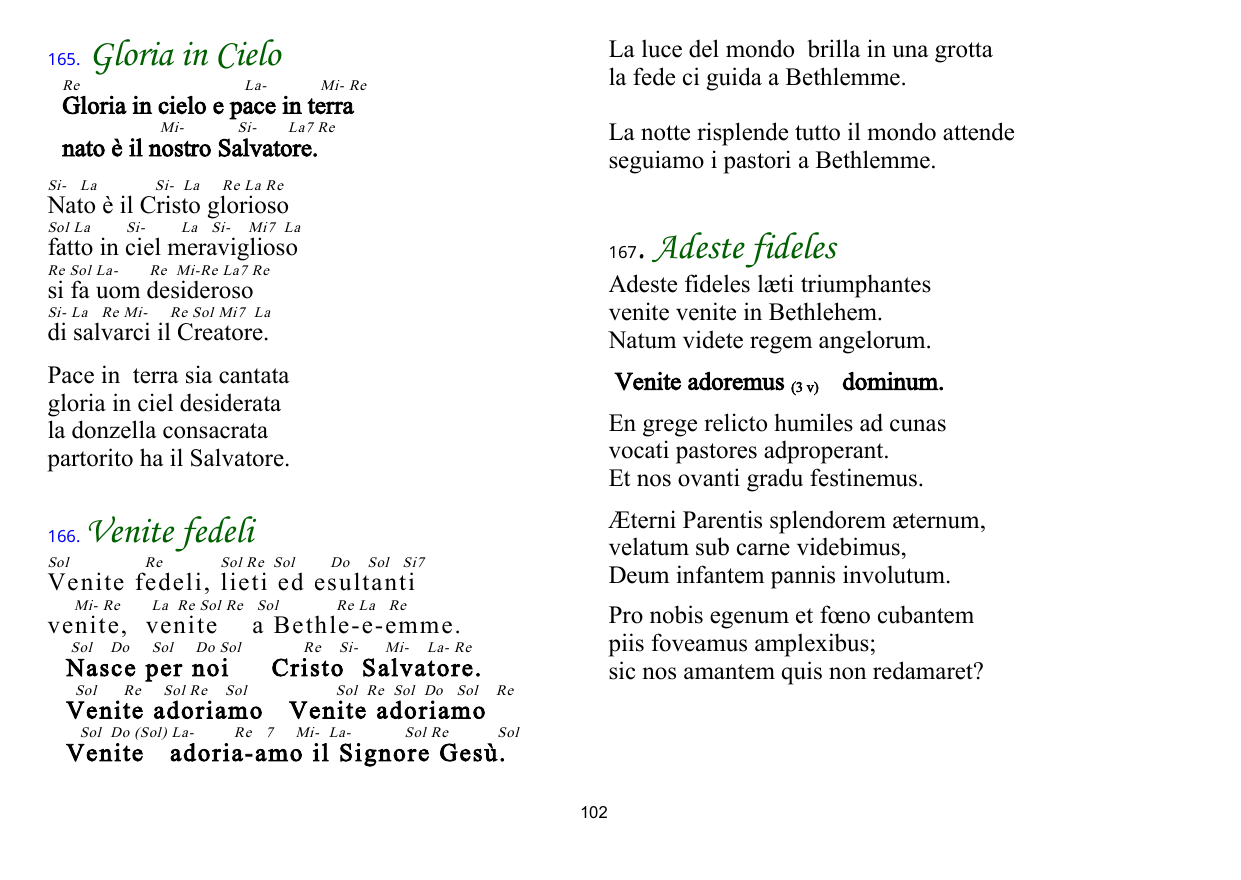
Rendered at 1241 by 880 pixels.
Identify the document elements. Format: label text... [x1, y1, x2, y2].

text venite, venite a Bethle-e-emme. [47, 611, 581, 639]
text la donzella consacrata [47, 416, 581, 444]
text Venite adoriamo Venite adoriamo [66, 696, 579, 724]
text Nasce per noi Cristo Salvatore. [66, 653, 579, 681]
text En grege relicto humiles ad cunas [608, 409, 1142, 437]
text Si- La Re Mi- Re Sol Mi7 La [47, 304, 581, 318]
text Pro nobis egenum et fœno cubantem piis foveamus amplexibus; sic nos amantem quis non redamaret? [608, 601, 1142, 684]
text 166. Venite fedeli [47, 513, 581, 554]
text 165. Gloria in Cielo [47, 35, 581, 76]
text Re Sol La- Re Mi-Re La7 Re [47, 261, 581, 276]
text Sol Re Sol Re Sol Sol Re Sol Do Sol Re [66, 681, 579, 696]
text vocati pastores adproperant. [608, 437, 1142, 464]
text Et nos ovanti gradu festinemus. [608, 464, 1142, 492]
text Æterni Parentis splendorem æternum, velatum sub carne videbimus, Deum infantem pannis involutum. [608, 506, 1142, 589]
text Si- La Si- La Re La Re [47, 176, 581, 191]
text Adeste fideles læti triumphantes [608, 270, 1142, 298]
text La luce del mondo brilla in una grotta [608, 35, 1142, 63]
text nato è il nostro Salvatore. [47, 134, 581, 161]
text Nato è il Cristo glorioso [47, 191, 581, 219]
text venite venite in Bethlehem. [608, 298, 1142, 326]
text gloria in ciel desiderata [47, 389, 581, 416]
text Re La- Mi- Re [47, 76, 581, 91]
text di salvarci il Creatore. [47, 318, 581, 346]
text Venite adoria-amo il Signore Gesù. [66, 738, 579, 766]
text Natum videte regem angelorum. [608, 326, 1142, 353]
text 167. Adeste fideles [608, 229, 1142, 270]
text fatto in ciel meraviglioso [47, 233, 581, 261]
text Sol La Si- La Si- Mi7 La [47, 219, 581, 233]
text Venite adoremus (3 v) dominum. [608, 367, 1142, 395]
text Pace in terra sia cantata [47, 361, 581, 389]
text Sol Do (Sol) La- Re 7 Mi- La- Sol Re Sol [66, 724, 579, 738]
text Mi- Re La Re Sol Re Sol Re La Re [47, 596, 581, 611]
text si fa uom desideroso [47, 276, 581, 304]
text la fede ci guida a Bethlemme. [608, 63, 1142, 91]
text Sol Do Sol Do Sol Re Si- Mi- La- Re [66, 639, 579, 653]
text partorito ha il Salvatore. [47, 444, 581, 472]
text La notte risplende tutto il mondo attende [608, 118, 1178, 146]
text Gloria in cielo e pace in terra [47, 91, 581, 119]
text Sol Re Sol Re Sol Do Sol Si7 [47, 554, 581, 568]
text Venite fedeli, lieti ed esultanti [47, 568, 581, 596]
text Mi- Si- La7 Re [47, 119, 581, 134]
text seguiamo i pastori a Bethlemme. [608, 146, 1142, 174]
